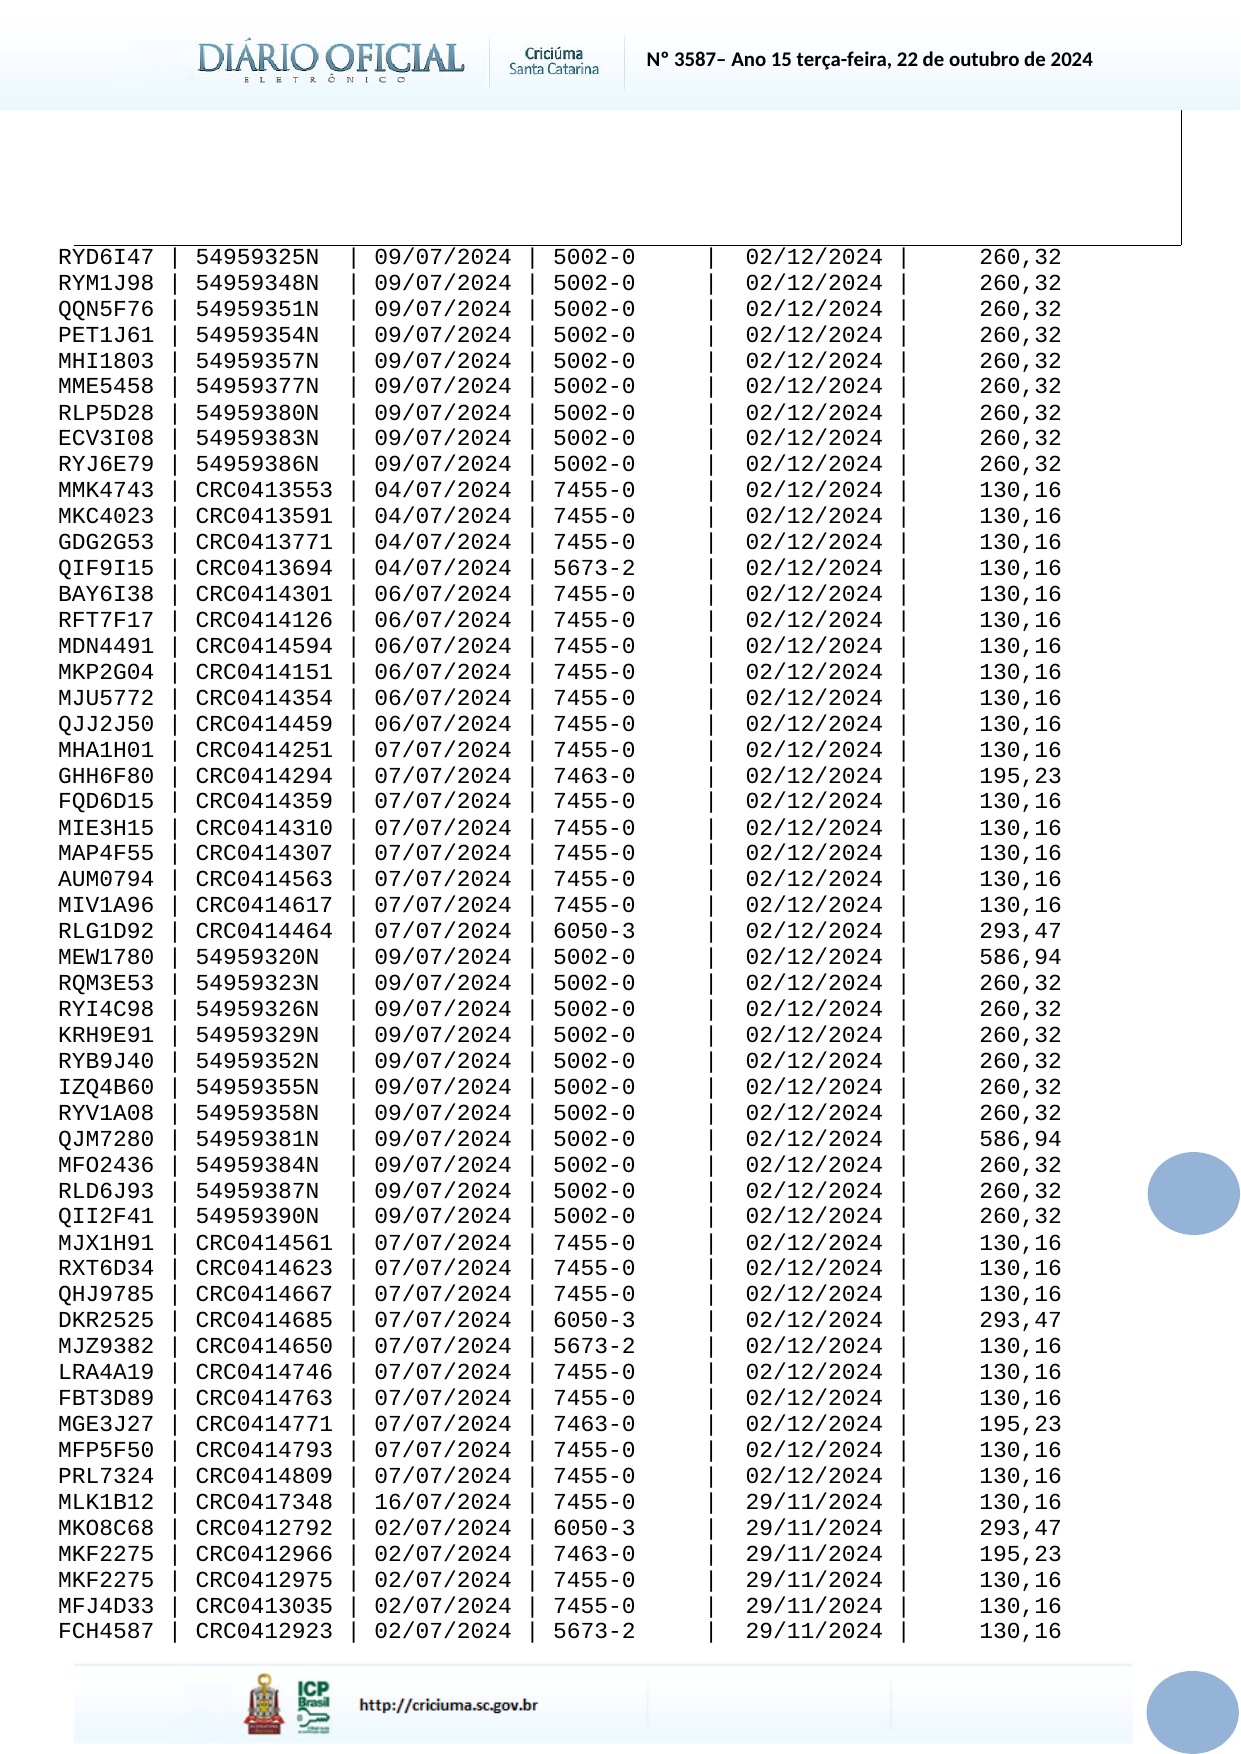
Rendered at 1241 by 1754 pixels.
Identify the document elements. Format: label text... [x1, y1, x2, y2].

text QJJ2J50 | CRC0414459 | 06/07/2024 | 7455-0 | 02/12/2024 | 130,16 [44, 712, 1181, 738]
text PRL7324 | CRC0414809 | 07/07/2024 | 7455-0 | 02/12/2024 | 130,16 [44, 1464, 1181, 1490]
text MEW1780 | 54959320N | 09/07/2024 | 5002-0 | 02/12/2024 | 586,94 [44, 946, 1181, 971]
text FQD6D15 | CRC0414359 | 07/07/2024 | 7455-0 | 02/12/2024 | 130,16 [44, 790, 1181, 816]
text RYI4C98 | 54959326N | 09/07/2024 | 5002-0 | 02/12/2024 | 260,32 [44, 997, 1181, 1023]
text MIV1A96 | CRC0414617 | 07/07/2024 | 7455-0 | 02/12/2024 | 130,16 [44, 894, 1181, 919]
text RYB9J40 | 54959352N | 09/07/2024 | 5002-0 | 02/12/2024 | 260,32 [44, 1049, 1181, 1075]
text RYJ6E79 | 54959386N | 09/07/2024 | 5002-0 | 02/12/2024 | 260,32 [44, 453, 1181, 479]
text MMK4743 | CRC0413553 | 04/07/2024 | 7455-0 | 02/12/2024 | 130,16 [44, 479, 1181, 504]
text DKR2525 | CRC0414685 | 07/07/2024 | 6050-3 | 02/12/2024 | 293,47 [44, 1309, 1181, 1334]
text MHA1H01 | CRC0414251 | 07/07/2024 | 7455-0 | 02/12/2024 | 130,16 [44, 738, 1181, 764]
text MKF2275 | CRC0412966 | 02/07/2024 | 7463-0 | 29/11/2024 | 195,23 [44, 1542, 1181, 1568]
text RLG1D92 | CRC0414464 | 07/07/2024 | 6050-3 | 02/12/2024 | 293,47 [44, 919, 1181, 946]
text MKO8C68 | CRC0412792 | 02/07/2024 | 6050-3 | 29/11/2024 | 293,47 [44, 1516, 1181, 1542]
text FBT3D89 | CRC0414763 | 07/07/2024 | 7455-0 | 02/12/2024 | 130,16 [44, 1386, 1181, 1412]
text RLD6J93 | 54959387N | 09/07/2024 | 5002-0 | 02/12/2024 | 260,32 [44, 1179, 1150, 1205]
text PET1J61 | 54959354N | 09/07/2024 | 5002-0 | 02/12/2024 | 260,32 [44, 323, 1181, 349]
text QJM7280 | 54959381N | 09/07/2024 | 5002-0 | 02/12/2024 | 586,94 [44, 1127, 1181, 1153]
text MAP4F55 | CRC0414307 | 07/07/2024 | 7455-0 | 02/12/2024 | 130,16 [44, 842, 1181, 868]
text RLP5D28 | 54959380N | 09/07/2024 | 5002-0 | 02/12/2024 | 260,32 [44, 401, 1181, 427]
text MGE3J27 | CRC0414771 | 07/07/2024 | 7463-0 | 02/12/2024 | 195,23 [44, 1412, 1181, 1438]
text MJU5772 | CRC0414354 | 06/07/2024 | 7455-0 | 02/12/2024 | 130,16 [44, 686, 1181, 712]
text GDG2G53 | CRC0413771 | 04/07/2024 | 7455-0 | 02/12/2024 | 130,16 [44, 531, 1181, 556]
text RYD6I47 | 54959325N | 09/07/2024 | 5002-0 | 02/12/2024 | 260,32 [44, 245, 1181, 271]
text MKP2G04 | CRC0414151 | 06/07/2024 | 7455-0 | 02/12/2024 | 130,16 [44, 660, 1181, 686]
text RQM3E53 | 54959323N | 09/07/2024 | 5002-0 | 02/12/2024 | 260,32 [44, 971, 1181, 997]
text QHJ9785 | CRC0414667 | 07/07/2024 | 7455-0 | 02/12/2024 | 130,16 [44, 1283, 1181, 1309]
text RFT7F17 | CRC0414126 | 06/07/2024 | 7455-0 | 02/12/2024 | 130,16 [44, 608, 1181, 634]
text QIF9I15 | CRC0413694 | 04/07/2024 | 5673-2 | 02/12/2024 | 130,16 [44, 556, 1181, 582]
text FCH4587 | CRC0412923 | 02/07/2024 | 5673-2 | 29/11/2024 | 130,16 [44, 1620, 1181, 1646]
text ECV3I08 | 54959383N | 09/07/2024 | 5002-0 | 02/12/2024 | 260,32 [44, 427, 1181, 453]
text MKF2275 | CRC0412975 | 02/07/2024 | 7455-0 | 29/11/2024 | 130,16 [44, 1568, 1181, 1594]
text MJZ9382 | CRC0414650 | 07/07/2024 | 5673-2 | 02/12/2024 | 130,16 [44, 1334, 1181, 1361]
text AUM0794 | CRC0414563 | 07/07/2024 | 7455-0 | 02/12/2024 | 130,16 [44, 868, 1181, 894]
text MJX1H91 | CRC0414561 | 07/07/2024 | 7455-0 | 02/12/2024 | 130,16 [44, 1231, 1181, 1257]
text IZQ4B60 | 54959355N | 09/07/2024 | 5002-0 | 02/12/2024 | 260,32 [44, 1075, 1181, 1101]
text MLK1B12 | CRC0417348 | 16/07/2024 | 7455-0 | 29/11/2024 | 130,16 [44, 1490, 1181, 1516]
text KRH9E91 | 54959329N | 09/07/2024 | 5002-0 | 02/12/2024 | 260,32 [44, 1023, 1181, 1049]
text QQN5F76 | 54959351N | 09/07/2024 | 5002-0 | 02/12/2024 | 260,32 [44, 297, 1181, 323]
text BAY6I38 | CRC0414301 | 06/07/2024 | 7455-0 | 02/12/2024 | 130,16 [44, 582, 1181, 608]
text MFJ4D33 | CRC0413035 | 02/07/2024 | 7455-0 | 29/11/2024 | 130,16 [44, 1594, 1181, 1620]
text MDN4491 | CRC0414594 | 06/07/2024 | 7455-0 | 02/12/2024 | 130,16 [44, 634, 1181, 660]
text RYV1A08 | 54959358N | 09/07/2024 | 5002-0 | 02/12/2024 | 260,32 [44, 1101, 1181, 1127]
text GHH6F80 | CRC0414294 | 07/07/2024 | 7463-0 | 02/12/2024 | 195,23 [44, 764, 1181, 790]
text MFP5F50 | CRC0414793 | 07/07/2024 | 7455-0 | 02/12/2024 | 130,16 [44, 1438, 1181, 1464]
text RXT6D34 | CRC0414623 | 07/07/2024 | 7455-0 | 02/12/2024 | 130,16 [44, 1257, 1181, 1283]
text RYM1J98 | 54959348N | 09/07/2024 | 5002-0 | 02/12/2024 | 260,32 [44, 271, 1181, 297]
text MHI1803 | 54959357N | 09/07/2024 | 5002-0 | 02/12/2024 | 260,32 [44, 349, 1181, 375]
text QII2F41 | 54959390N | 09/07/2024 | 5002-0 | 02/12/2024 | 260,32 [44, 1205, 1171, 1231]
text MME5458 | 54959377N | 09/07/2024 | 5002-0 | 02/12/2024 | 260,32 [44, 375, 1181, 401]
text MKC4023 | CRC0413591 | 04/07/2024 | 7455-0 | 02/12/2024 | 130,16 [44, 504, 1181, 531]
text MIE3H15 | CRC0414310 | 07/07/2024 | 7455-0 | 02/12/2024 | 130,16 [44, 816, 1181, 842]
text MFO2436 | 54959384N | 09/07/2024 | 5002-0 | 02/12/2024 | 260,32 [44, 1153, 1180, 1179]
text LRA4A19 | CRC0414746 | 07/07/2024 | 7455-0 | 02/12/2024 | 130,16 [44, 1361, 1181, 1386]
